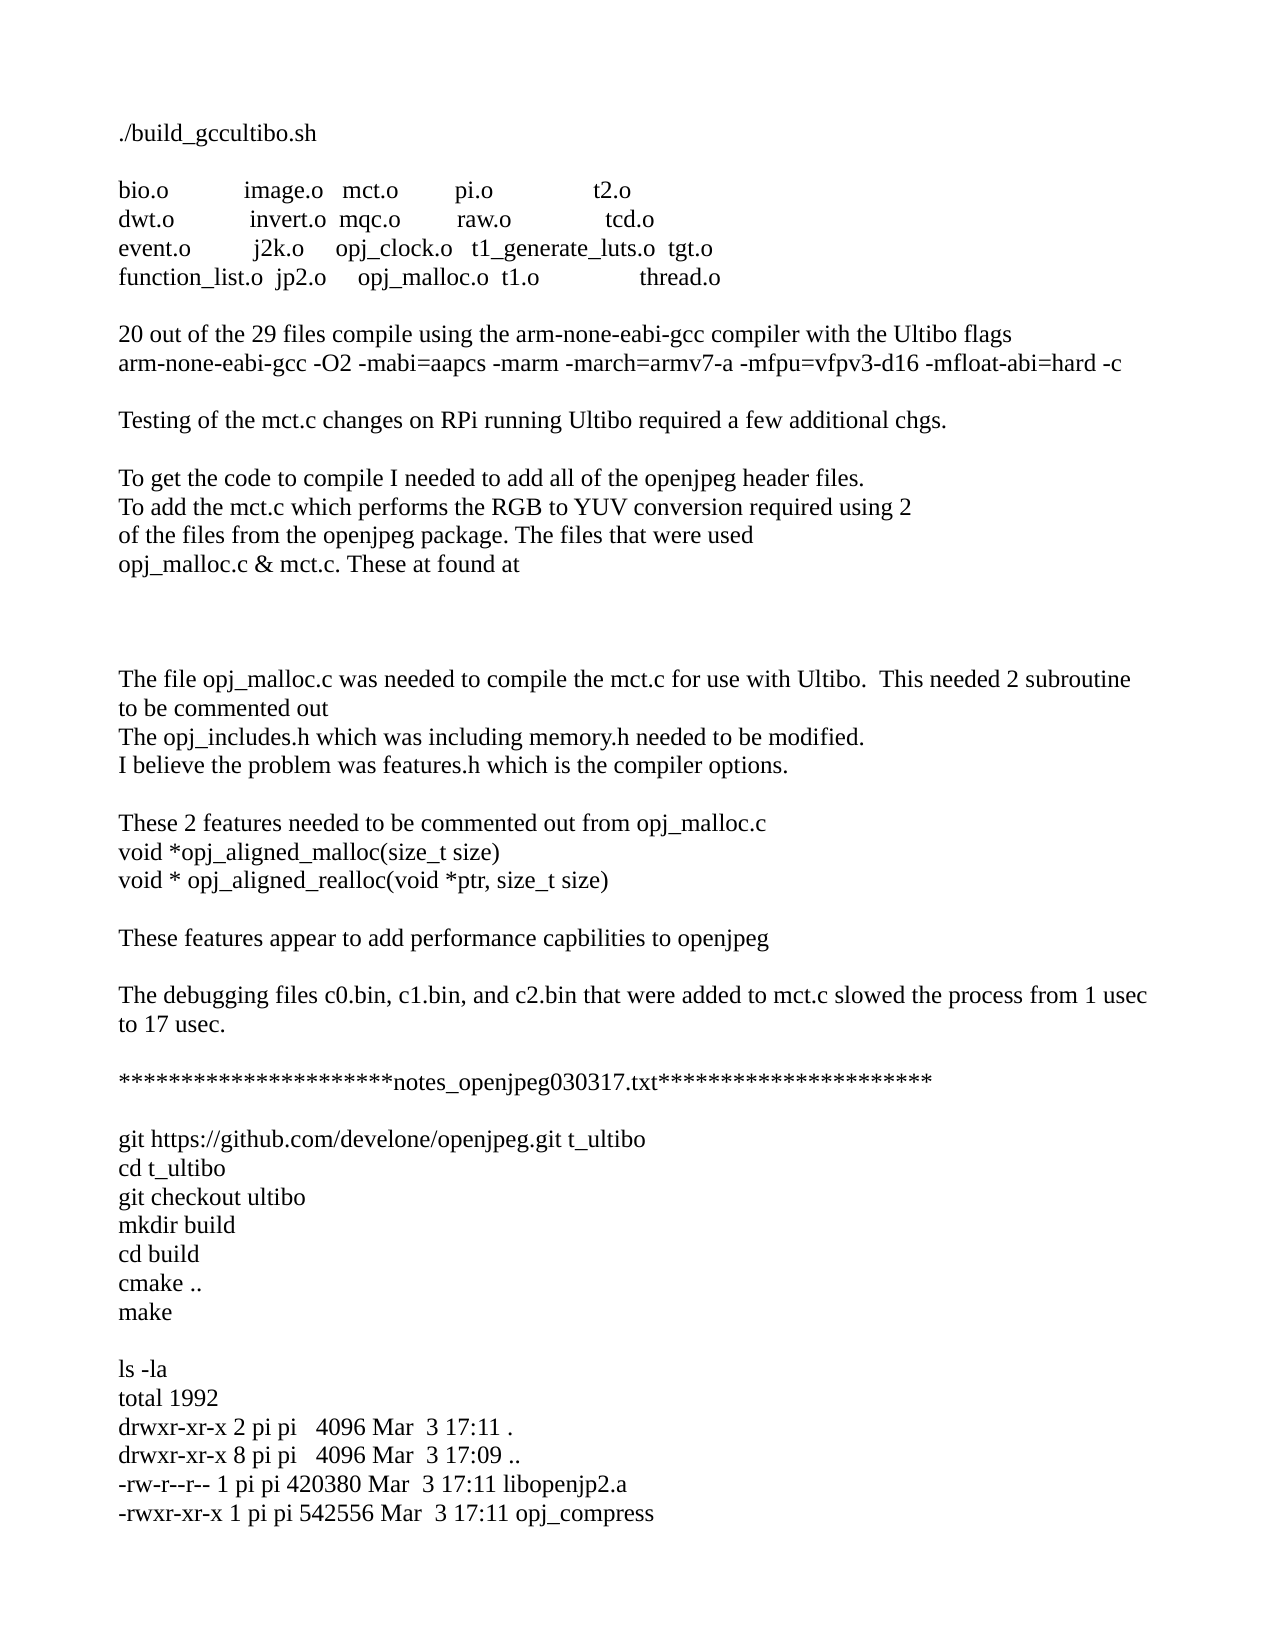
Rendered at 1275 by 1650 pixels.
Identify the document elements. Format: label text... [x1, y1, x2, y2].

text dwt.o invert.o mqc.o raw.o tcd.o [118, 204, 1157, 233]
text cmake .. [118, 1268, 1157, 1297]
text The debugging files c0.bin, c1.bin, and c2.bin that were added to mct.c slowed the process from 1 usec to 17 usec. [118, 981, 1157, 1038]
text event.o j2k.o opj_clock.o t1_generate_luts.o tgt.o [118, 233, 1157, 262]
text To get the code to compile I needed to add all of the openjpeg header files. To add the mct.c which performs the RGB to YUV conversion required using 2 of the files from the openjpeg package. The files that were used opj_malloc.c & mct.c. These at found at [118, 463, 1157, 578]
text cd t_ultibo [118, 1153, 1157, 1182]
text total 1992 [118, 1383, 1157, 1412]
text bio.o image.o mct.o pi.o t2.o [118, 176, 1157, 204]
text function_list.o jp2.o opj_malloc.o t1.o thread.o [118, 262, 1157, 291]
text ./build_gccultibo.sh [118, 118, 1157, 147]
text arm-none-eabi-gcc -O2 -mabi=aapcs -marm -march=armv7-a -mfpu=vfpv3-d16 -mfloat-abi=hard -c [118, 348, 1157, 377]
text Testing of the mct.c changes on RPi running Ultibo required a few additional chgs. [118, 406, 1157, 434]
text make [118, 1297, 1157, 1326]
text git https://github.com/develone/openjpeg.git t_ultibo [118, 1124, 1157, 1153]
text The file opj_malloc.c was needed to compile the mct.c for use with Ultibo. This needed 2 subroutine to be commented out [118, 664, 1157, 722]
text cd build [118, 1239, 1157, 1268]
text drwxr-xr-x 8 pi pi 4096 Mar 3 17:09 .. [118, 1441, 1157, 1469]
text git checkout ultibo [118, 1182, 1157, 1211]
text -rwxr-xr-x 1 pi pi 542556 Mar 3 17:11 opj_compress [118, 1498, 1157, 1527]
text 20 out of the 29 files compile using the arm-none-eabi-gcc compiler with the Ultibo flags [118, 319, 1157, 348]
text -rw-r--r-- 1 pi pi 420380 Mar 3 17:11 libopenjp2.a [118, 1469, 1157, 1498]
text **********************notes_openjpeg030317.txt********************** [118, 1067, 1157, 1096]
text ls -la [118, 1354, 1157, 1383]
text mkdir build [118, 1211, 1157, 1239]
text The opj_includes.h which was including memory.h needed to be modified. I believe the problem was features.h which is the compiler options. These 2 features needed to be commented out from opj_malloc.c void *opj_aligned_malloc(size_t size) void * opj_aligned_realloc(void *ptr, size_t size) These features appear to add performance capbilities to openjpeg [118, 722, 1157, 952]
text drwxr-xr-x 2 pi pi 4096 Mar 3 17:11 . [118, 1412, 1157, 1441]
